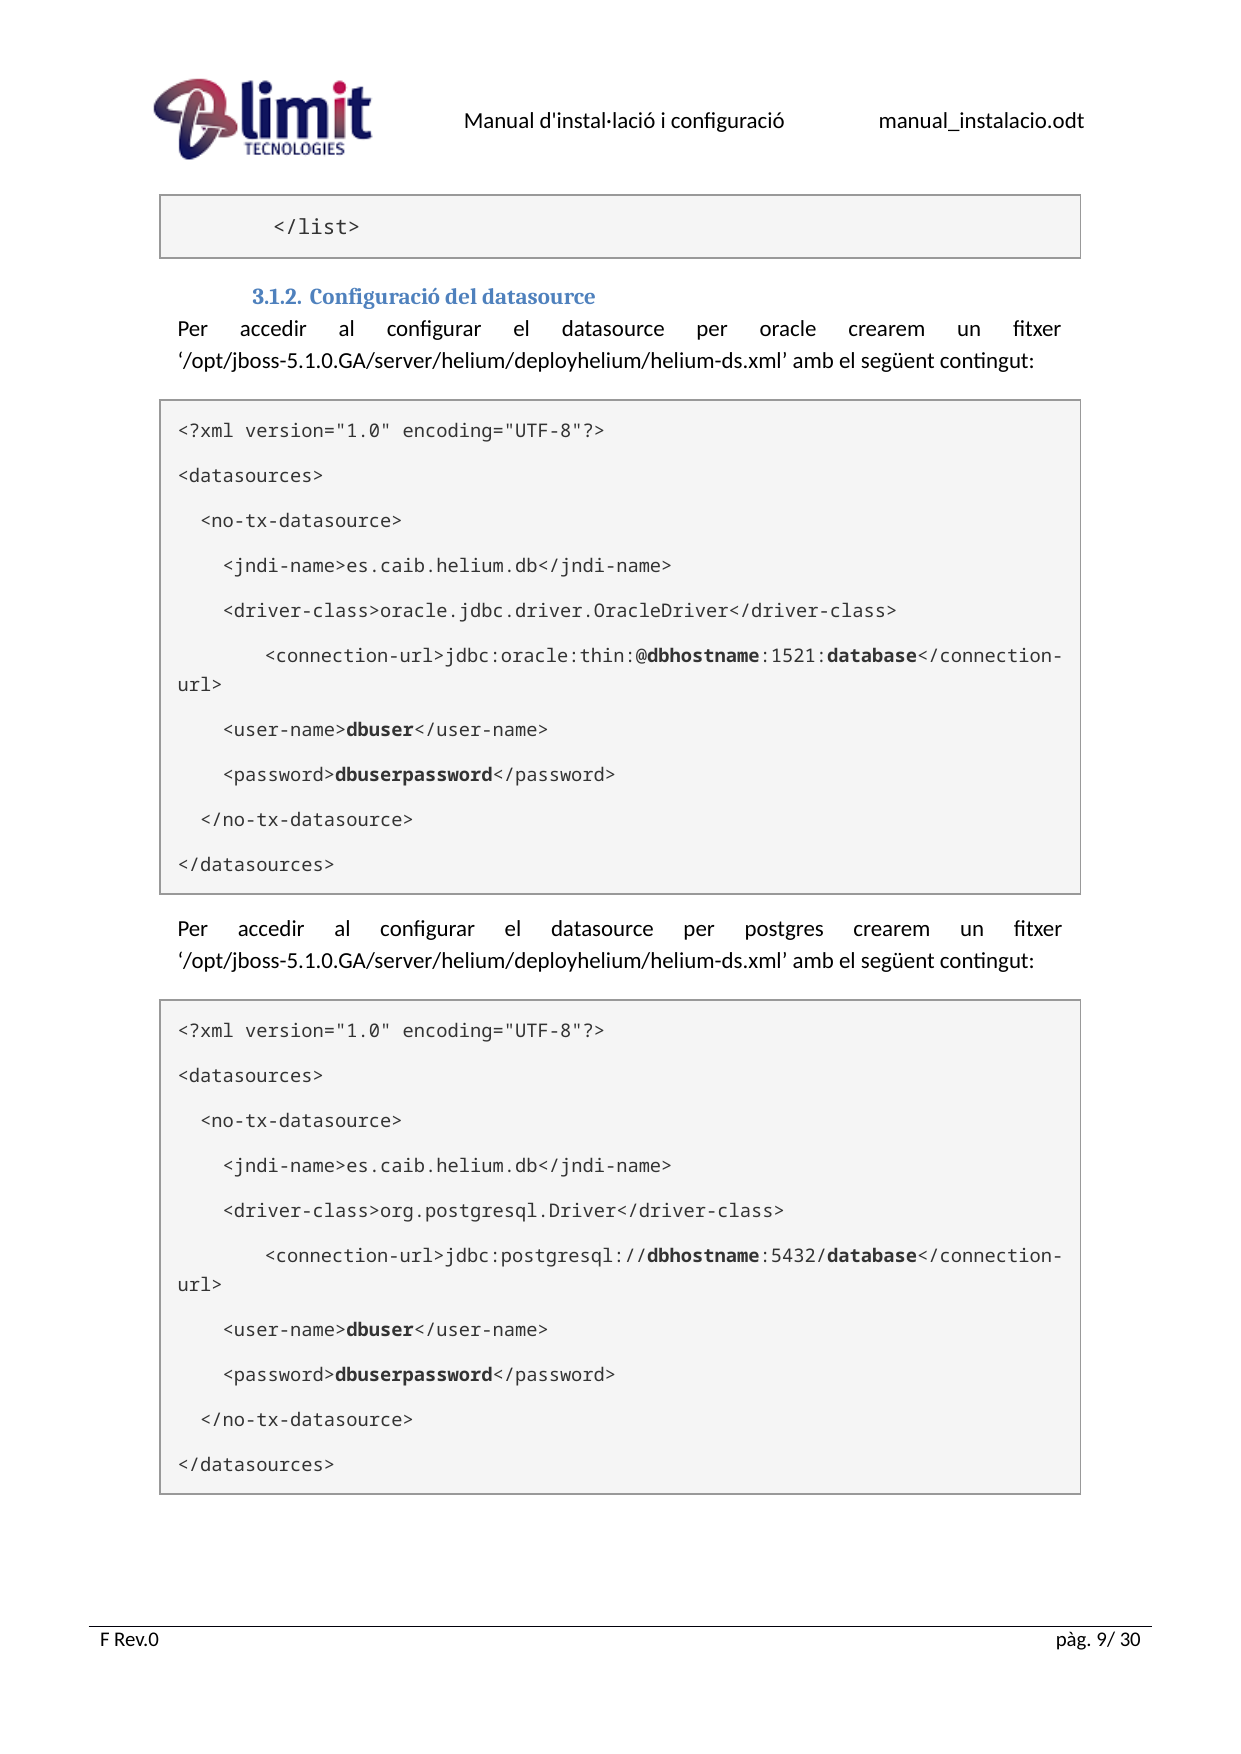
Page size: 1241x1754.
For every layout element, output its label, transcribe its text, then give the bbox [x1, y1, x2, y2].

text </datasources> [161, 833, 1080, 893]
text <connection-url>jdbc:postgresql://dbhostname:5432/database</connection-url> [161, 1224, 1080, 1297]
text <user-name>dbuser</user-name> [161, 698, 1080, 742]
picture [148, 73, 379, 166]
text <jndi-name>es.caib.helium.db</jndi-name> [161, 1134, 1080, 1178]
text <?xml version="1.0" encoding="UTF-8"?> [161, 401, 1080, 443]
text Per accedir al configurar el datasource per oracle crearem un fitxer ‘/opt/jboss-5.1.0.GA/server/helium/deployhelium/helium-ds.xml’ amb el següent contingut: [177, 314, 1063, 374]
text </no-tx-datasource> [161, 1388, 1080, 1431]
text <no-tx-datasource> [161, 1089, 1080, 1133]
text <datasources> [161, 1044, 1080, 1088]
subtitle Configuració del datasource [252, 284, 1063, 310]
text <?xml version="1.0" encoding="UTF-8"?> [161, 1001, 1080, 1043]
text </datasources> [161, 1433, 1080, 1493]
text <password>dbuserpassword</password> [161, 1343, 1080, 1387]
text </no-tx-datasource> [161, 788, 1080, 832]
text <user-name>dbuser</user-name> [161, 1298, 1080, 1342]
text <driver-class>oracle.jdbc.driver.OracleDriver</driver-class> [161, 579, 1080, 623]
text <driver-class>org.postgresql.Driver</driver-class> [161, 1179, 1080, 1223]
text Per accedir al configurar el datasource per postgres crearem un fitxer ‘/opt/jboss-5.1.0.GA/server/helium/deployhelium/helium-ds.xml’ amb el següent contingut: [177, 914, 1063, 974]
text <datasources> [161, 444, 1080, 488]
text <password>dbuserpassword</password> [161, 743, 1080, 787]
text <jndi-name>es.caib.helium.db</jndi-name> [161, 534, 1080, 578]
text <connection-url>jdbc:oracle:thin:@dbhostname:1521:database</connection-url> [161, 624, 1080, 697]
text <no-tx-datasource> [161, 489, 1080, 533]
text </list> [161, 196, 1080, 257]
